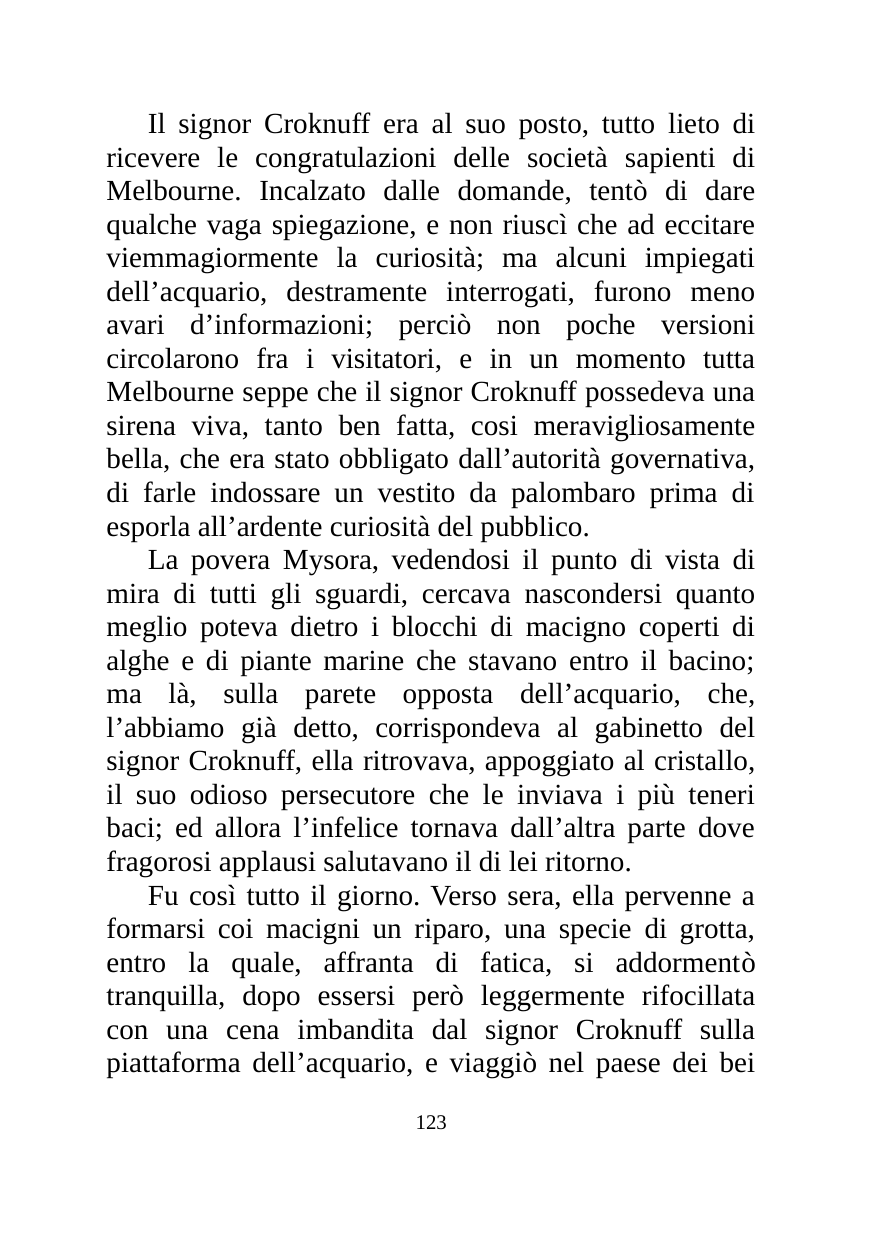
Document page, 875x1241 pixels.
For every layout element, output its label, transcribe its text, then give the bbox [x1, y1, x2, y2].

text Il signor Croknuff era al suo posto, tutto lieto di ricevere le congratulazioni delle società sapienti di Melbourne. Incalzato dalle domande, tentò di dare qualche vaga spiegazione, e non riuscì che ad eccitare viemmagiormente la curiosità; ma alcuni impiegati dell’acquario, destramente interrogati, furono meno avari d’informazioni; perciò non poche versioni circolarono fra i visitatori, e in un momento tutta Melbourne seppe che il signor Croknuff possedeva una sirena viva, tanto ben fatta, cosi meravigliosamente bella, che era stato obbligato dall’autorità governativa, di farle indossare un vestito da palombaro prima di esporla all’ardente curiosità del pubblico. [106, 106, 756, 542]
text La povera Mysora, vedendosi il punto di vista di mira di tutti gli sguardi, cercava nascondersi quanto meglio poteva dietro i blocchi di macigno coperti di alghe e di piante marine che stavano entro il bacino; ma là, sulla parete opposta dell’acquario, che, l’abbiamo già detto, corrispondeva al gabinetto del signor Croknuff, ella ritrovava, appoggiato al cristallo, il suo odioso persecutore che le inviava i più teneri baci; ed allora l’infelice tornava dall’altra parte dove fragorosi applausi salutavano il di lei ritorno. [106, 542, 756, 878]
text Fu così tutto il giorno. Verso sera, ella pervenne a formarsi coi macigni un riparo, una specie di grotta, entro la quale, affranta di fatica, si addormentò tranquilla, dopo essersi però leggermente rifocillata con una cena imbandita dal signor Croknuff sulla piattaforma dell’acquario, e viaggiò nel paese dei bei [106, 878, 756, 1079]
